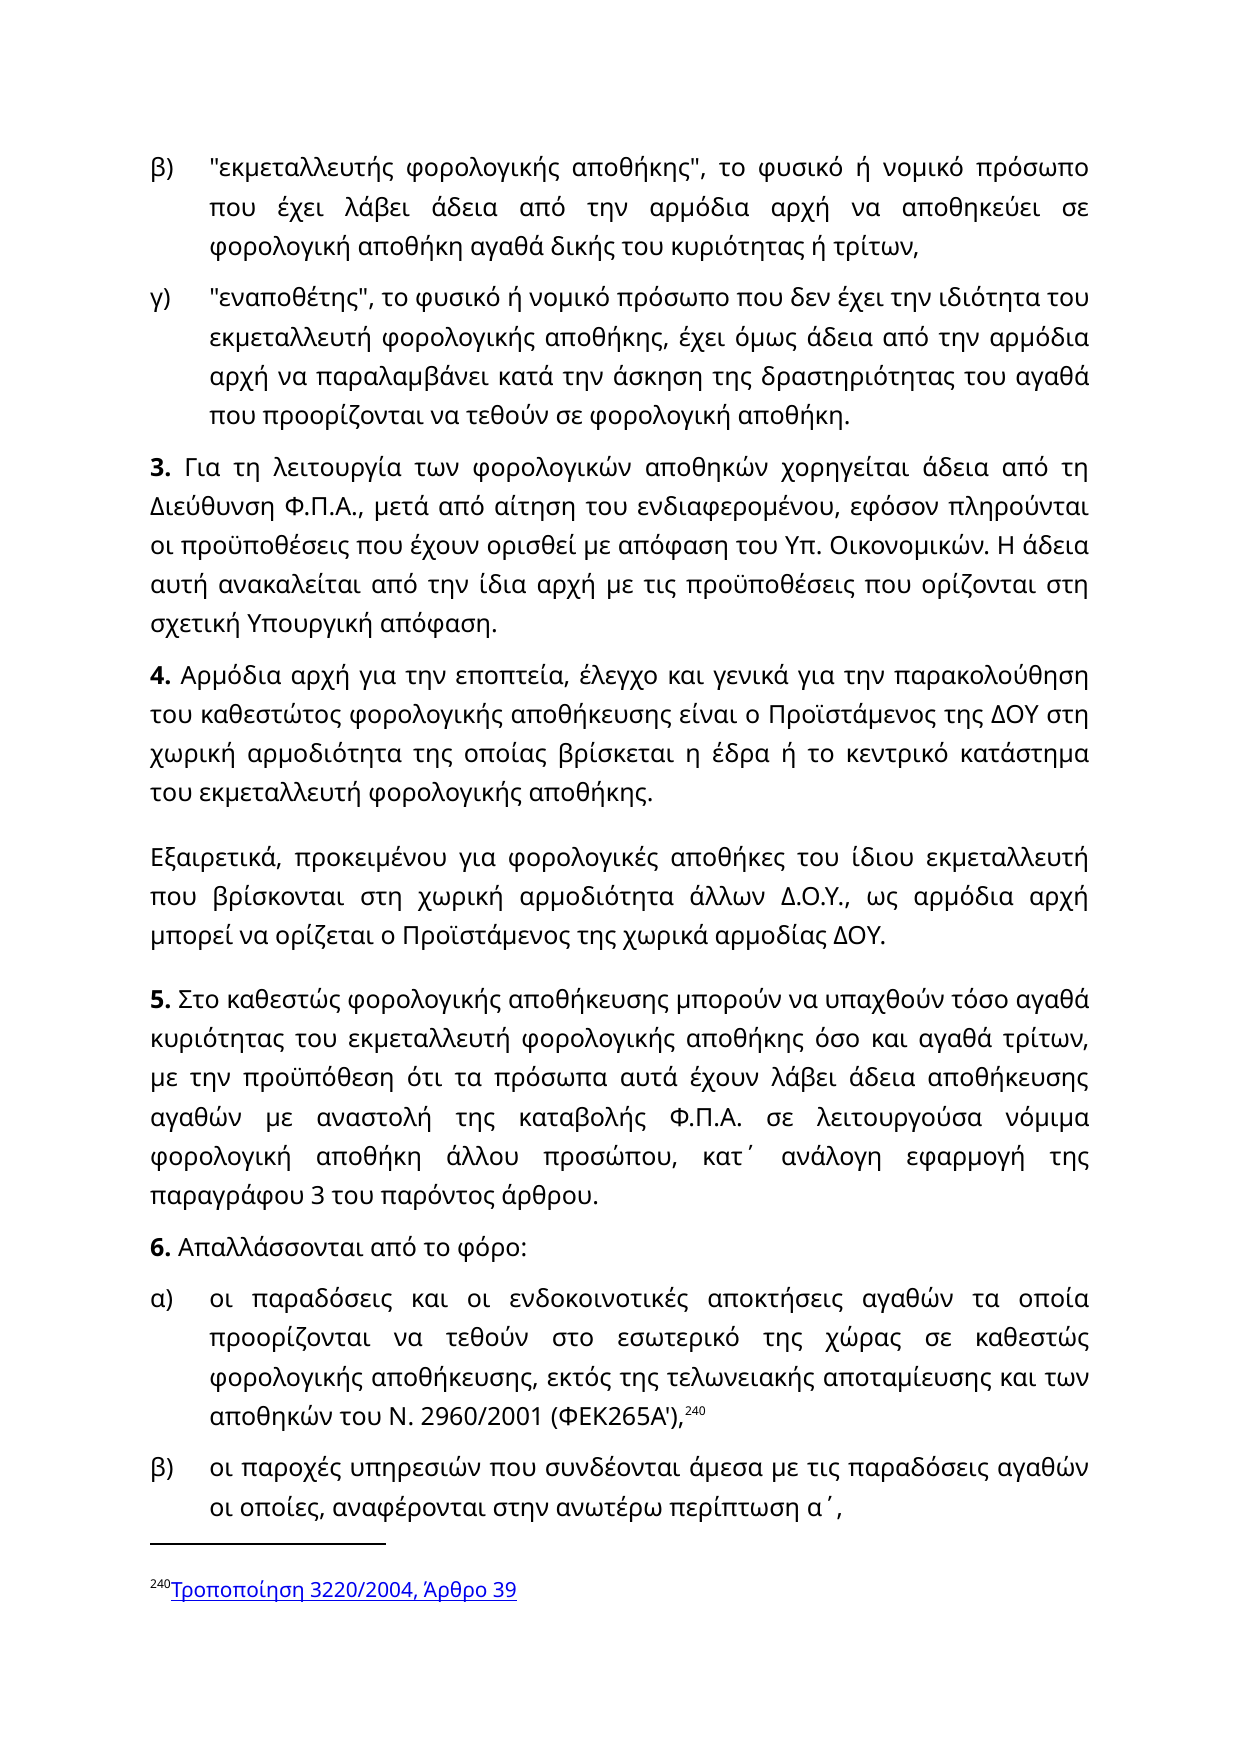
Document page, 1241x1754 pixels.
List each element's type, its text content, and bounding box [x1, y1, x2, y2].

text 3. Για τη λειτουργία των φορολογικών αποθηκών χορηγείται άδεια από τη Διεύθυνση Φ.Π.Α., μετά από αίτηση του ενδιαφερομένου, εφόσον πληρούνται οι προϋποθέσεις που έχουν ορισθεί με απόφαση του Υπ. Οικονομικών. Η άδεια αυτή ανακαλείται από την ίδια αρχή με τις προϋποθέσεις που ορίζονται στη σχετική Υπουργική απόφαση. [150, 449, 1090, 640]
list α) οι παραδόσεις και οι ενδοκοινοτικές αποκτήσεις αγαθών τα οποία προορίζονται να τεθούν στο εσωτερικό της χώρας σε καθεστώς φορολογικής αποθήκευσης, εκτός της τελωνειακής αποταμίευσης και των αποθηκών του Ν. 2960/2001 (ΦΕΚ265Α'), [150, 1281, 1090, 1432]
text Τροποποίηση 3220/2004, Άρθρο 39 [150, 1576, 1090, 1604]
text Εξαιρετικά, προκειμένου για φορολογικές αποθήκες του ίδιου εκμεταλλευτή που βρίσκονται στη χωρική αρμοδιότητα άλλων Δ.Ο.Υ., ως αρμόδια αρχή μπορεί να ορίζεται ο Προϊστάμενος της χωρικά αρμοδίας ΔΟΥ. [150, 839, 1090, 952]
text 5. Στο καθεστώς φορολογικής αποθήκευσης μπορούν να υπαχθούν τόσο αγαθά κυριότητας του εκμεταλλευτή φορολογικής αποθήκης όσο και αγαθά τρίτων, με την προϋπόθεση ότι τα πρόσωπα αυτά έχουν λάβει άδεια αποθήκευσης αγαθών με αναστολή της καταβολής Φ.Π.Α. σε λειτουργούσα νόμιμα φορολογική αποθήκη άλλου προσώπου, κατ΄ ανάλογη εφαρμογή της παραγράφου 3 του παρόντος άρθρου. [150, 982, 1090, 1212]
text 4. Αρμόδια αρχή για την εποπτεία, έλεγχο και γενικά για την παρακολούθηση του καθεστώτος φορολογικής αποθήκευσης είναι ο Προϊστάμενος της ΔΟΥ στη χωρική αρμοδιότητα της οποίας βρίσκεται η έδρα ή το κεντρικό κατάστημα του εκμεταλλευτή φορολογικής αποθήκης. [150, 657, 1090, 809]
list β) "εκμεταλλευτής φορολογικής αποθήκης", το φυσικό ή νομικό πρόσωπο που έχει λάβει άδεια από την αρμόδια αρχή να αποθηκεύει σε φορολογική αποθήκη αγαθά δικής του κυριότητας ή τρίτων, [150, 150, 1090, 262]
text 6. Απαλλάσσονται από το φόρο: [150, 1229, 1090, 1263]
list β) οι παροχές υπηρεσιών που συνδέονται άμεσα με τις παραδόσεις αγαθών οι οποίες, αναφέρονται στην ανωτέρω περίπτωση α΄, [150, 1450, 1090, 1523]
list γ) "εναποθέτης", το φυσικό ή νομικό πρόσωπο που δεν έχει την ιδιότητα του εκμεταλλευτή φορολογικής αποθήκης, έχει όμως άδεια από την αρμόδια αρχή να παραλαμ­βάνει κατά την άσκηση της δραστηριότητας του αγαθά που προορίζονται να τεθούν σε φορολογική αποθήκη. [150, 280, 1090, 432]
